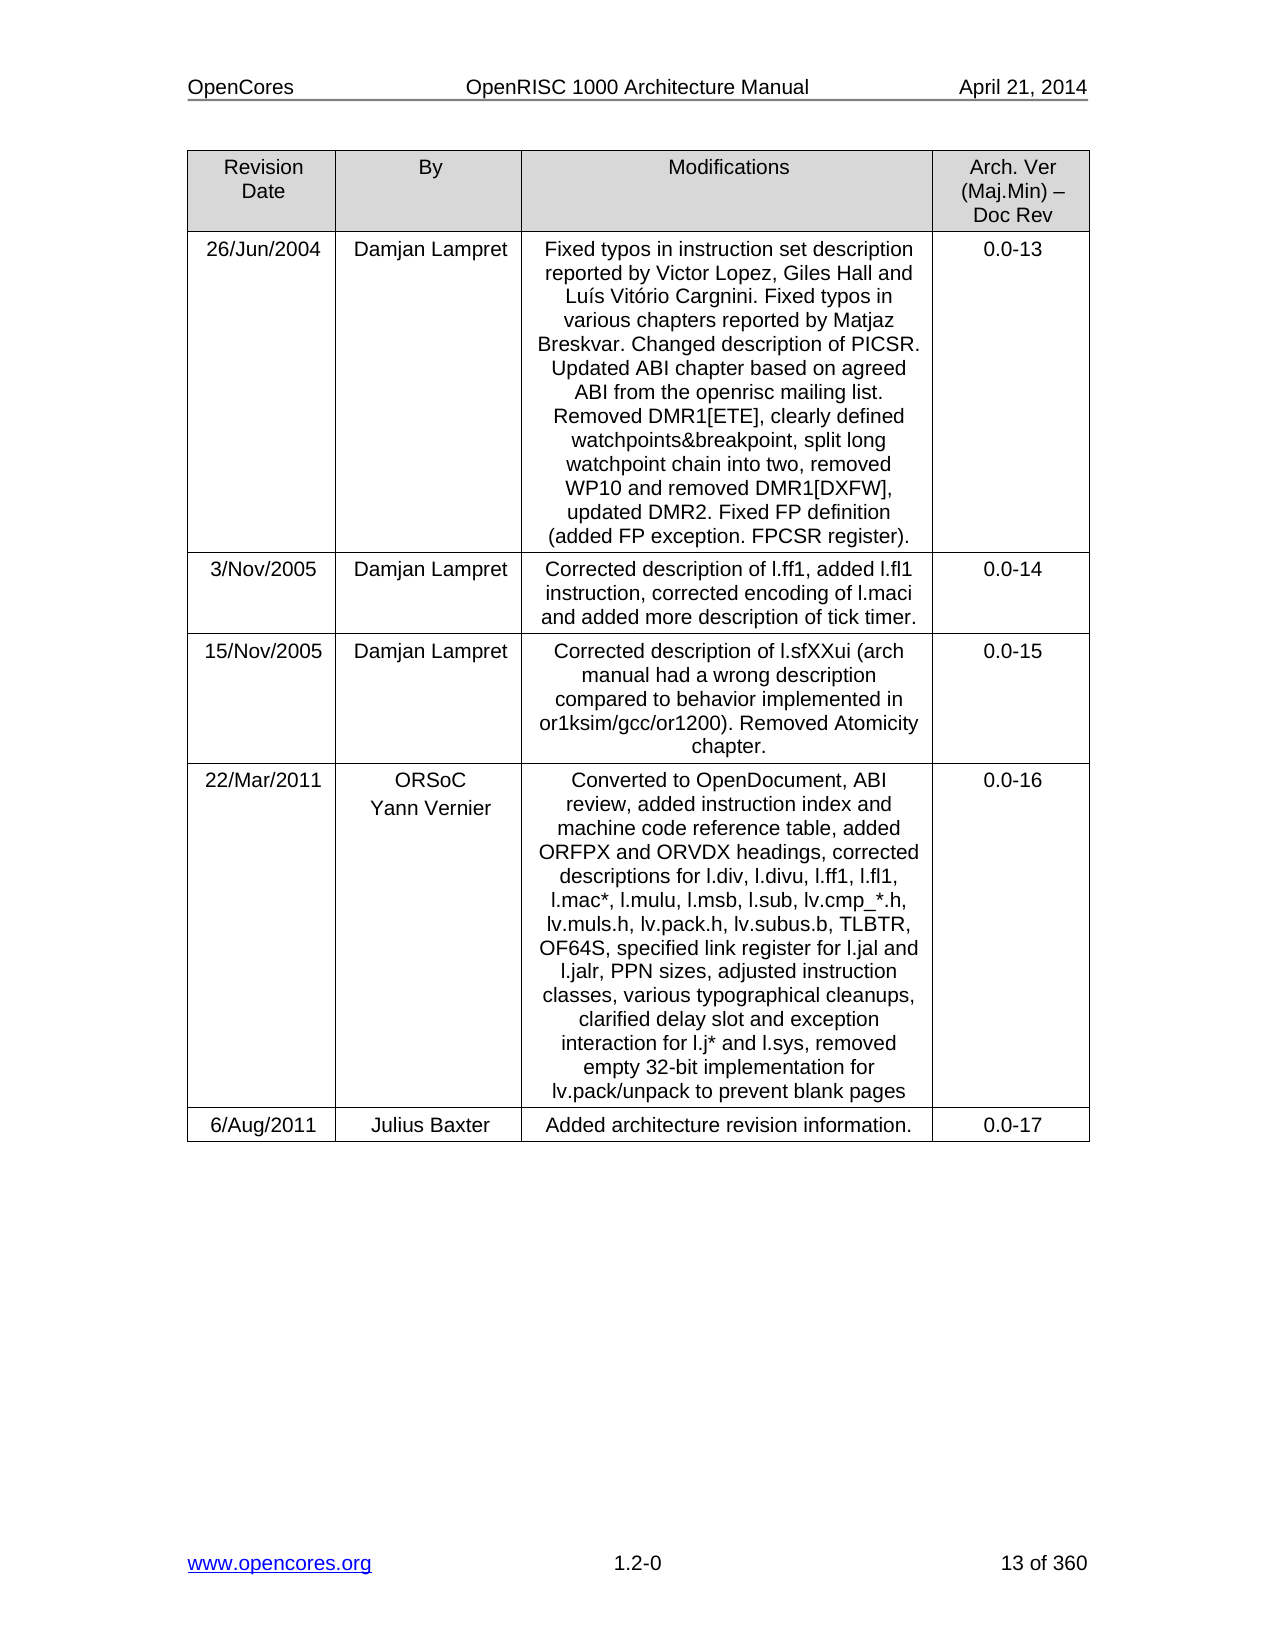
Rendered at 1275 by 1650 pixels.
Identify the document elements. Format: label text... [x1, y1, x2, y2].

table_cell 0.0-16 [933, 764, 1089, 1107]
table_cell Damjan Lampret [336, 232, 521, 552]
table_cell 0.0-14 [933, 553, 1089, 633]
table_cell 15/Nov/2005 [188, 634, 335, 762]
table_header Modifications [522, 151, 932, 231]
table_cell Damjan Lampret [336, 553, 521, 633]
table_cell ORSoC Yann Vernier [336, 764, 521, 1107]
table_header Revision Date [188, 151, 335, 231]
table_cell 26/Jun/2004 [188, 232, 335, 552]
table_cell Julius Baxter [336, 1108, 521, 1141]
table_cell Converted to OpenDocument, ABI review, added instruction index and machine code reference table, added ORFPX and ORVDX headings, corrected descriptions for l.div, l.divu, l.ff1, l.fl1, l.mac*, l.mulu, l.msb, l.sub, lv.cmp_*.h, lv.muls.h, lv.pack.h, lv.subus.b, TLBTR, OF64S, specified link register for l.jal and l.jalr, PPN sizes, adjusted instruction classes, various typographical cleanups, clarified delay slot and exception interaction for l.j* and l.sys, removed empty 32-bit implementation for lv.pack/unpack to prevent blank pages [522, 764, 932, 1107]
table_cell Corrected description of l.sfXXui (arch manual had a wrong description compared to behavior implemented in or1ksim/gcc/or1200). Removed Atomicity chapter. [522, 634, 932, 762]
table_cell Corrected description of l.ff1, added l.fl1 instruction, corrected encoding of l.maci and added more description of tick timer. [522, 553, 932, 633]
table_cell 22/Mar/2011 [188, 764, 335, 1107]
table_cell 6/Aug/2011 [188, 1108, 335, 1141]
table_header By [336, 151, 521, 231]
table_cell Fixed typos in instruction set description reported by Victor Lopez, Giles Hall and Luís Vitório Cargnini. Fixed typos in various chapters reported by Matjaz Breskvar. Changed description of PICSR. Updated ABI chapter based on agreed ABI from the openrisc mailing list. Removed DMR1[ETE], clearly defined watchpoints&breakpoint, split long watchpoint chain into two, removed WP10 and removed DMR1[DXFW], updated DMR2. Fixed FP definition (added FP exception. FPCSR register). [522, 232, 932, 552]
table_cell Added architecture revision information. [522, 1108, 932, 1141]
table_cell 3/Nov/2005 [188, 553, 335, 633]
table_header Arch. Ver (Maj.Min) – Doc Rev [933, 151, 1089, 231]
table_cell 0.0-17 [933, 1108, 1089, 1141]
table_cell 0.0-15 [933, 634, 1089, 762]
table_cell 0.0-13 [933, 232, 1089, 552]
table_cell Damjan Lampret [336, 634, 521, 762]
